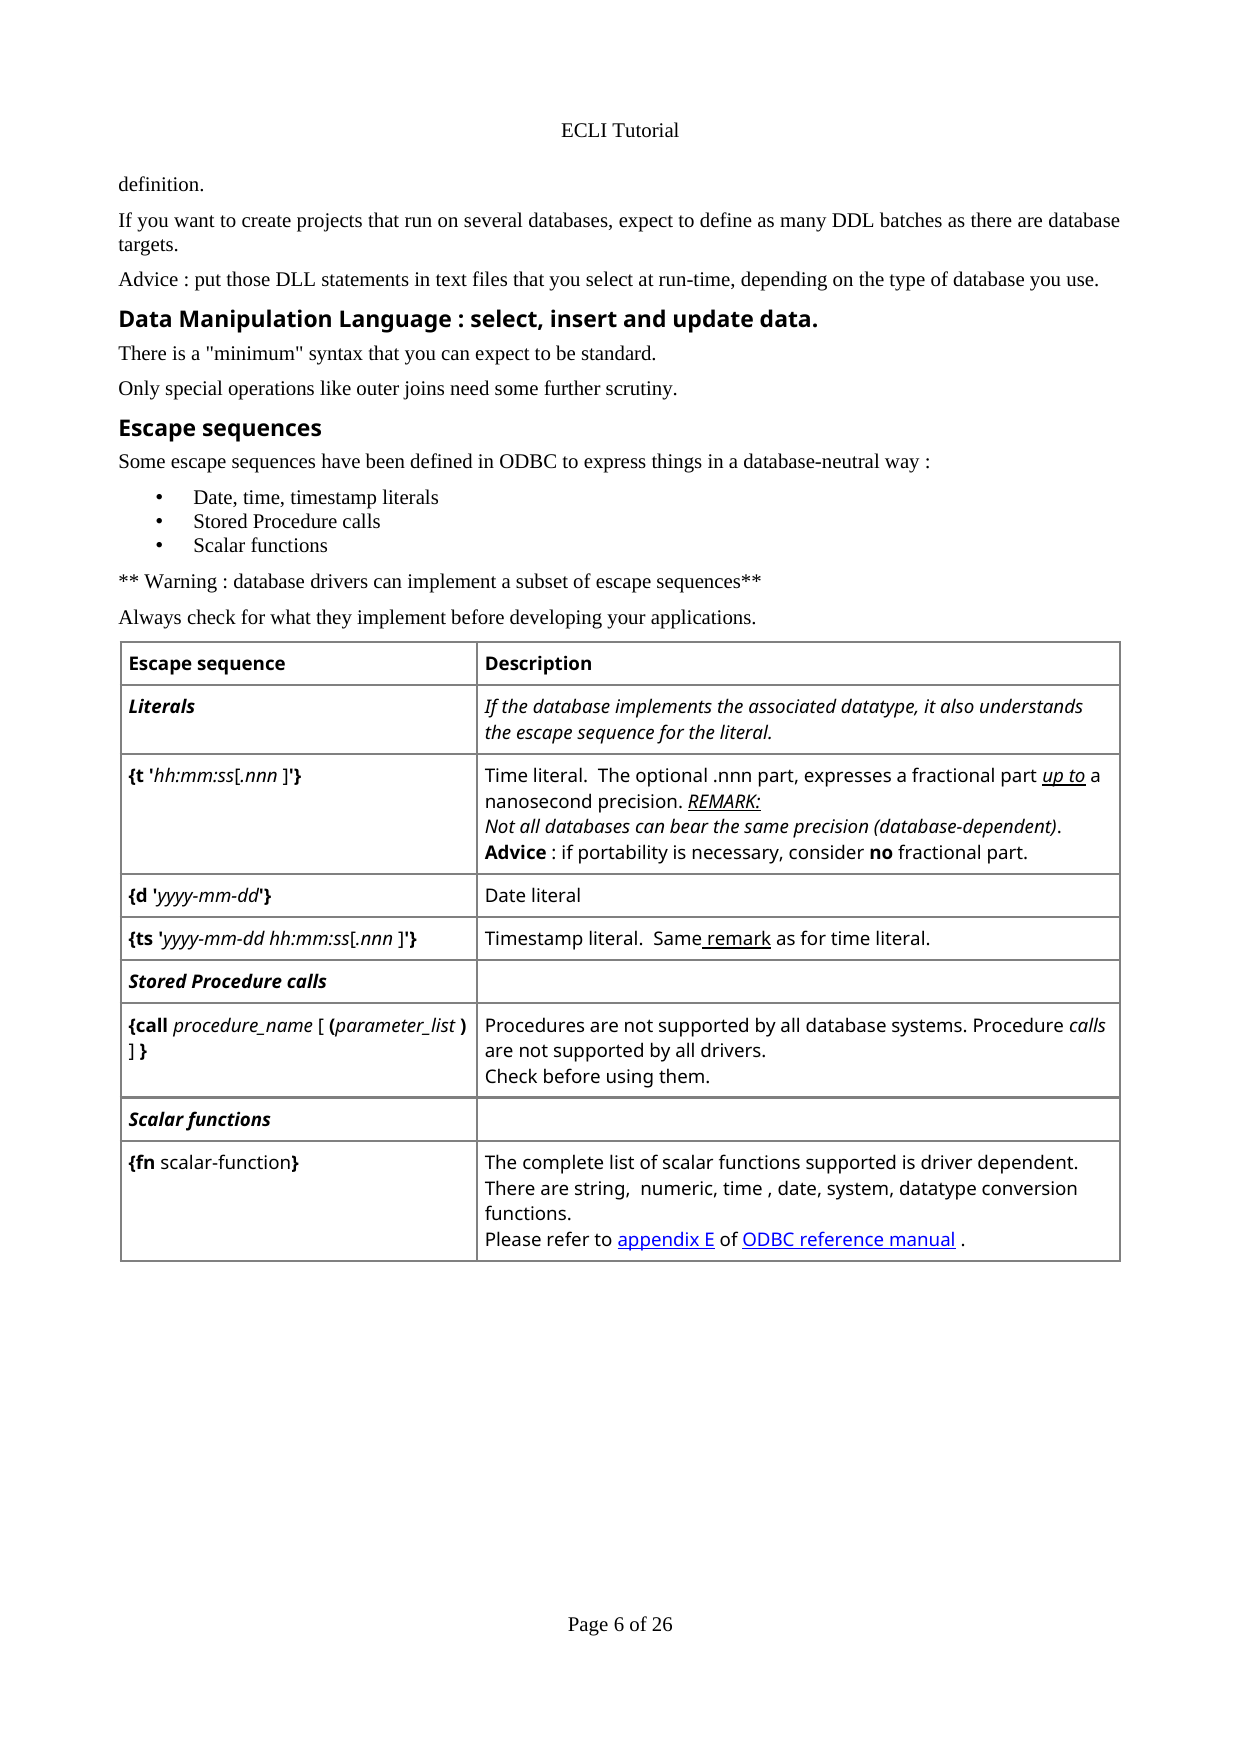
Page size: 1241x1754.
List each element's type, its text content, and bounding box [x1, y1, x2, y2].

table_cell Date literal [478, 875, 1119, 916]
table_cell [478, 1099, 1119, 1140]
table_cell If the database implements the associated datatype, it also understands the escape sequence for the literal. [478, 686, 1119, 753]
text definition. [118, 172, 1122, 196]
list Scalar functions [156, 533, 1122, 557]
table_cell {ts 'yyyy-mm-dd hh:mm:ss[.nnn ]'} [122, 918, 476, 959]
table_cell {t 'hh:mm:ss[.nnn ]'} [122, 755, 476, 872]
subtitle Escape sequences [118, 412, 1122, 443]
table_cell The complete list of scalar functions supported is driver dependent. There are string, numeric, time , date, system, datatype conversion functions. Please refer to appendix E of ODBC reference manual . [478, 1142, 1119, 1259]
table_header Escape sequence [122, 643, 476, 684]
table_cell [478, 961, 1119, 1002]
list Date, time, timestamp literals [156, 485, 1122, 509]
text Advice : put those DLL statements in text files that you select at run-time, depending on the type of database you use. [118, 267, 1122, 291]
text Always check for what they implement before developing your applications. [118, 605, 1122, 629]
subtitle Data Manipulation Language : select, insert and update data. [118, 303, 1122, 334]
table_cell Stored Procedure calls [122, 961, 476, 1002]
text Some escape sequences have been defined in ODBC to express things in a database-neutral way : [118, 449, 1122, 473]
table_cell Scalar functions [122, 1099, 476, 1140]
table_cell Literals [122, 686, 476, 753]
table_cell {call procedure_name [ (parameter_list ) ] } [122, 1004, 476, 1096]
text ** Warning : database drivers can implement a subset of escape sequences** [118, 569, 1122, 593]
text There is a "minimum" syntax that you can expect to be standard. [118, 340, 1122, 364]
table_cell {d 'yyyy-mm-dd'} [122, 875, 476, 916]
table_cell Timestamp literal. Same remark as for time literal. [478, 918, 1119, 959]
table_cell Procedures are not supported by all database systems. Procedure calls are not supported by all drivers. Check before using them. [478, 1004, 1119, 1096]
table_cell {fn scalar-function} [122, 1142, 476, 1259]
table_header Description [478, 643, 1119, 684]
text Only special operations like outer joins need some further scrutiny. [118, 376, 1122, 400]
list Stored Procedure calls [156, 509, 1122, 533]
text If you want to create projects that run on several databases, expect to define as many DDL batches as there are database targets. [118, 207, 1122, 256]
table_cell Time literal. The optional .nnn part, expresses a fractional part up to a nanosecond precision. REMARK: Not all databases can bear the same precision (database-dependent). Advice : if portability is necessary, consider no fractional part. [478, 755, 1119, 872]
